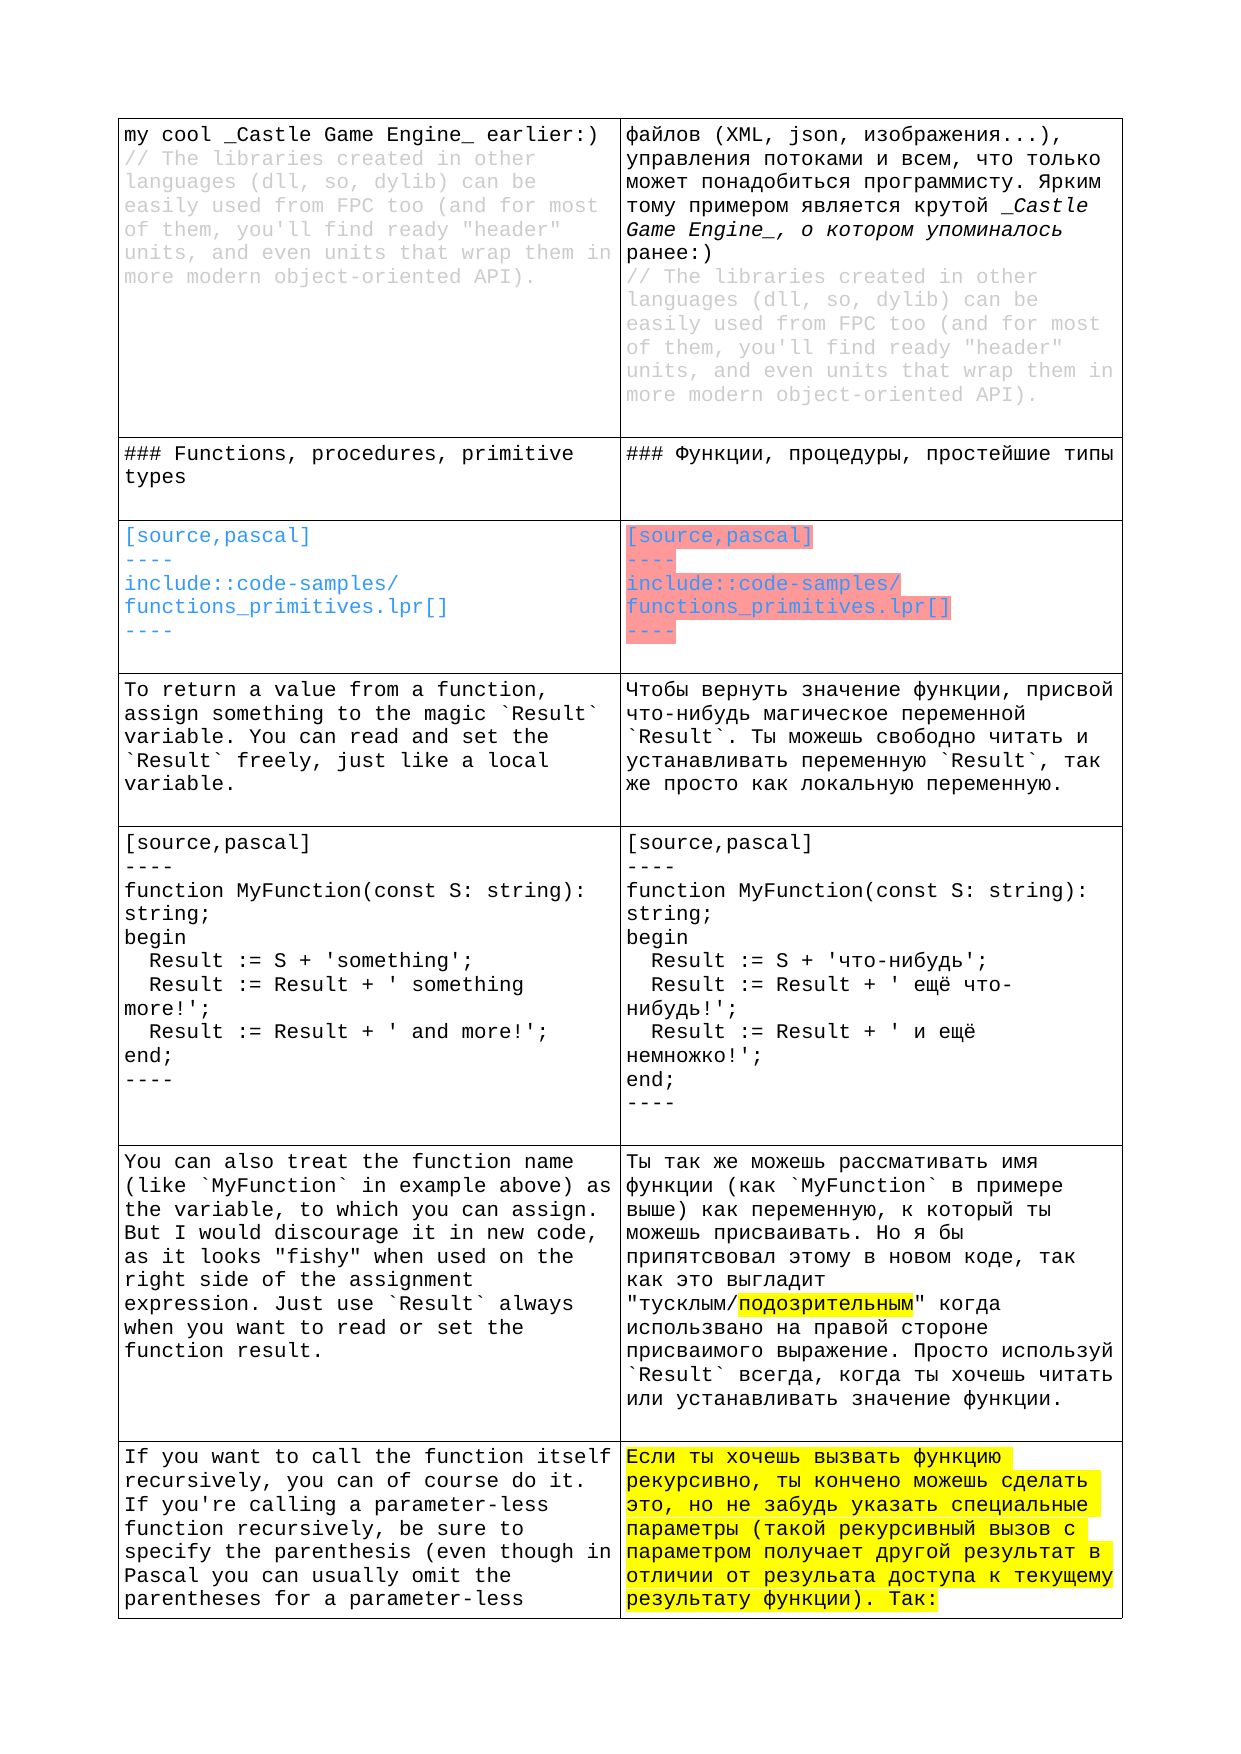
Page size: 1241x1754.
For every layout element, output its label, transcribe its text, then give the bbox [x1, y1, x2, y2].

table_cell my cool _Castle Game Engine_ earlier:) // The libraries created in other languages (dll, so, dylib) can be easily used from FPC too (and for most of them, you'll find ready "header" units, and even units that wrap them in more modern object-oriented API). [119, 119, 620, 437]
table_cell ### Функции, процедуры, простейшие типы [621, 438, 1122, 519]
table_cell [source,pascal] ---- include::code-samples/functions_primitives.lpr[] ---- [621, 521, 1122, 673]
table_cell Чтобы вернуть значение функции, присвой что-нибудь магическое переменной `Result`. Ты можешь свободно читать и устанавливать переменную `Result`, так же просто как локальную переменную. [621, 674, 1122, 826]
table_cell [source,pascal] ---- function MyFunction(const S: string): string; begin Result := S + 'something'; Result := Result + ' something more!'; Result := Result + ' and more!'; end; ---- [119, 827, 620, 1145]
table_cell файлов (XML, json, изображения...), управления потоками и всем, что только может понадобиться программисту. Ярким тому примером является крутой _Castle Game Engine_, о котором упоминалось ранее:) // The libraries created in other languages (dll, so, dylib) can be easily used from FPC too (and for most of them, you'll find ready "header" units, and even units that wrap them in more modern object-oriented API). [621, 119, 1122, 437]
table_cell ### Functions, procedures, primitive types [119, 438, 620, 519]
table_cell [source,pascal] ---- include::code-samples/functions_primitives.lpr[] ---- [119, 521, 620, 673]
table_cell Если ты хочешь вызвать функцию рекурсивно, ты кончено можешь сделать это, но не забудь указать специальные параметры (такой рекурсивный вызов с параметром получает другой результат в отличии от резульата доступа к текущему результату функции). Так: [621, 1442, 1122, 1618]
table_cell [source,pascal] ---- function MyFunction(const S: string): string; begin Result := S + 'что-нибудь'; Result := Result + ' ещё что-нибудь!'; Result := Result + ' и ещё немножко!'; end; ---- [621, 827, 1122, 1145]
table_cell To return a value from a function, assign something to the magic `Result` variable. You can read and set the `Result` freely, just like a local variable. [119, 674, 620, 826]
table_cell If you want to call the function itself recursively, you can of course do it. If you're calling a parameter-less function recursively, be sure to specify the parenthesis (even though in Pascal you can usually omit the parentheses for a parameter-less [119, 1442, 620, 1618]
table_cell Ты так же можешь рассмативать имя функции (как `MyFunction` в примере выше) как переменную, к который ты можешь присваивать. Но я бы припятсвовал этому в новом коде, так как это выгладит "тусклым/подозрительным" когда использвано на правой стороне присваимого выражение. Просто используй `Result` всегда, когда ты хочешь читать или устанавливать значение функции. [621, 1146, 1122, 1441]
table_cell You can also treat the function name (like `MyFunction` in example above) as the variable, to which you can assign. But I would discourage it in new code, as it looks "fishy" when used on the right side of the assignment expression. Just use `Result` always when you want to read or set the function result. [119, 1146, 620, 1441]
